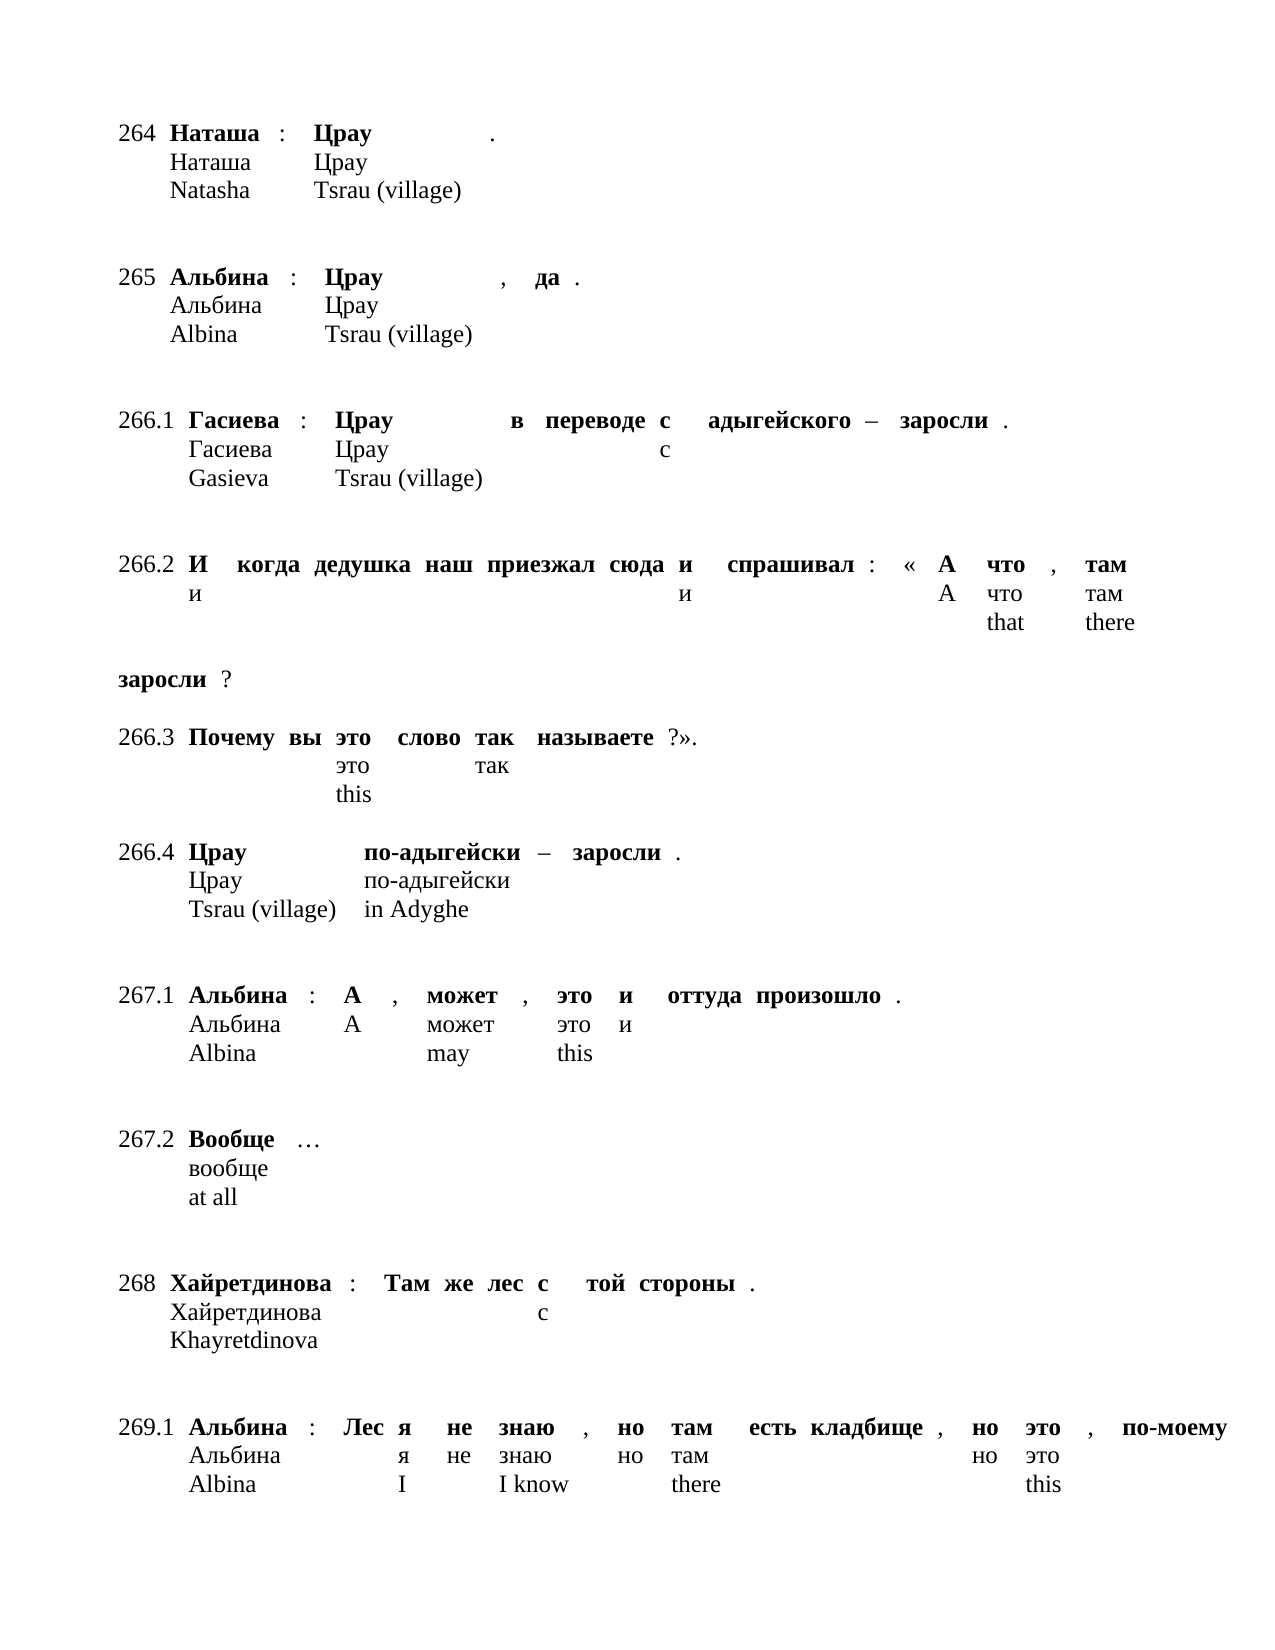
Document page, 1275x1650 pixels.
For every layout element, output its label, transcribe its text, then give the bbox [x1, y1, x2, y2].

text : [290, 262, 311, 291]
text той [586, 1268, 625, 1297]
text 264 [118, 118, 156, 147]
text . [489, 118, 510, 147]
text А [343, 1009, 364, 1038]
text адыгейского [708, 406, 851, 434]
text Црау [324, 262, 486, 291]
text I [398, 1469, 433, 1498]
text . [574, 262, 595, 291]
text 265 [118, 262, 156, 291]
text : [279, 118, 300, 147]
text Albina [188, 1469, 281, 1498]
text Црау [335, 406, 497, 434]
text это [557, 981, 605, 1009]
text Вообще [188, 1124, 282, 1153]
text , [522, 981, 543, 1009]
text и [188, 578, 209, 607]
text : [349, 1268, 370, 1297]
text Црау [313, 147, 462, 176]
text и [678, 578, 699, 607]
text и [619, 981, 653, 1009]
text заросли [573, 837, 661, 866]
text 267.1 [118, 981, 174, 1009]
text Альбина [169, 291, 262, 319]
text Црау [188, 866, 336, 894]
text this [336, 779, 384, 808]
text Tsrau (village) [188, 894, 336, 923]
text это [336, 722, 384, 751]
text но [972, 1441, 998, 1469]
text стороны [639, 1268, 735, 1297]
text Альбина [188, 981, 295, 1009]
text слово [397, 722, 461, 751]
text дедушка [314, 549, 411, 578]
text in Adyghe [364, 894, 524, 923]
text may [427, 1038, 508, 1067]
text , [1050, 549, 1071, 578]
text это [557, 1009, 591, 1038]
text : [308, 1412, 329, 1441]
text называете [537, 722, 654, 751]
text – [538, 837, 559, 866]
text . [675, 837, 696, 866]
text с [659, 434, 680, 463]
text Наташа [169, 118, 265, 147]
text . [895, 981, 916, 1009]
text вообще [188, 1153, 268, 1182]
text заросли [118, 664, 207, 693]
text может [427, 1009, 494, 1038]
text , [1087, 1412, 1108, 1441]
text 266.2 [118, 549, 174, 578]
text Наташа [169, 147, 251, 176]
text я [398, 1441, 419, 1469]
text … [296, 1124, 321, 1153]
text может [427, 981, 508, 1009]
text не [447, 1412, 485, 1441]
text но [972, 1412, 1012, 1441]
text Почему [188, 722, 275, 751]
text вы [289, 722, 322, 751]
text что [987, 549, 1037, 578]
text this [1025, 1469, 1073, 1498]
text 266.4 [118, 837, 174, 866]
text там [671, 1441, 721, 1469]
text же [444, 1268, 473, 1297]
text , [392, 981, 413, 1009]
text заросли [900, 406, 988, 434]
text Црау [313, 118, 475, 147]
text : [300, 406, 321, 434]
text там [671, 1412, 735, 1441]
text there [1085, 607, 1135, 636]
text по-моему [1122, 1412, 1228, 1441]
text ? [221, 664, 242, 693]
text 269.1 [118, 1412, 174, 1441]
text там [1085, 549, 1149, 578]
text 266.3 [118, 722, 174, 751]
text Albina [169, 319, 262, 348]
text кладбище [810, 1412, 923, 1441]
text лес [487, 1268, 523, 1297]
text что [987, 578, 1023, 607]
text по-адыгейски [364, 866, 510, 894]
text Там [384, 1268, 430, 1297]
text Альбина [188, 1009, 281, 1038]
text и [619, 1009, 640, 1038]
text 266.1 [118, 406, 174, 434]
text знаю [499, 1412, 569, 1441]
text И [188, 549, 223, 578]
text приезжал [487, 549, 595, 578]
text произошло [756, 981, 881, 1009]
text Хайретдинова [169, 1297, 322, 1326]
text с [537, 1268, 572, 1297]
text не [447, 1441, 471, 1469]
text Лес [343, 1412, 384, 1441]
text 267.2 [118, 1124, 174, 1153]
text Хайретдинова [169, 1268, 335, 1297]
text Gasieva [188, 463, 272, 492]
text Tsrau (village) [324, 319, 472, 348]
text . [1002, 406, 1023, 434]
text Tsrau (village) [335, 463, 483, 492]
text that [987, 607, 1037, 636]
text , [500, 262, 521, 291]
text спрашивал [727, 549, 854, 578]
text и [678, 549, 713, 578]
text Khayretdinova [169, 1326, 322, 1354]
text сюда [609, 549, 664, 578]
text в [510, 406, 531, 434]
text Альбина [169, 262, 276, 291]
text Альбина [188, 1441, 281, 1469]
text 268 [118, 1268, 156, 1297]
text Альбина [188, 1412, 295, 1441]
text когда [237, 549, 300, 578]
text это [336, 751, 370, 779]
text я [398, 1412, 433, 1441]
text « [903, 549, 924, 578]
text по-адыгейски [364, 837, 524, 866]
text А [938, 578, 959, 607]
text at all [188, 1182, 268, 1211]
text : [868, 549, 889, 578]
text с [659, 406, 694, 434]
text это [1025, 1441, 1060, 1469]
text : [308, 981, 329, 1009]
text ?». [668, 722, 698, 751]
text там [1085, 578, 1135, 607]
text но [617, 1412, 657, 1441]
text Natasha [169, 176, 251, 204]
text наш [425, 549, 473, 578]
text Црау [188, 837, 350, 866]
text this [557, 1038, 605, 1067]
text с [537, 1297, 558, 1326]
text переводе [545, 406, 646, 434]
text Tsrau (village) [313, 176, 462, 204]
text Црау [324, 291, 472, 319]
text А [343, 981, 378, 1009]
text Црау [335, 434, 483, 463]
text . [749, 1268, 770, 1297]
text это [1025, 1412, 1073, 1441]
text , [937, 1412, 958, 1441]
text да [535, 262, 560, 291]
text есть [749, 1412, 797, 1441]
text Гасиева [188, 434, 272, 463]
text но [617, 1441, 643, 1469]
text , [583, 1412, 604, 1441]
text оттуда [667, 981, 742, 1009]
text Гасиева [188, 406, 286, 434]
text так [475, 722, 523, 751]
text Albina [188, 1038, 281, 1067]
text знаю [499, 1441, 552, 1469]
text – [865, 406, 886, 434]
text так [475, 751, 509, 779]
text А [938, 549, 973, 578]
text there [671, 1469, 721, 1498]
text I know [499, 1469, 569, 1498]
